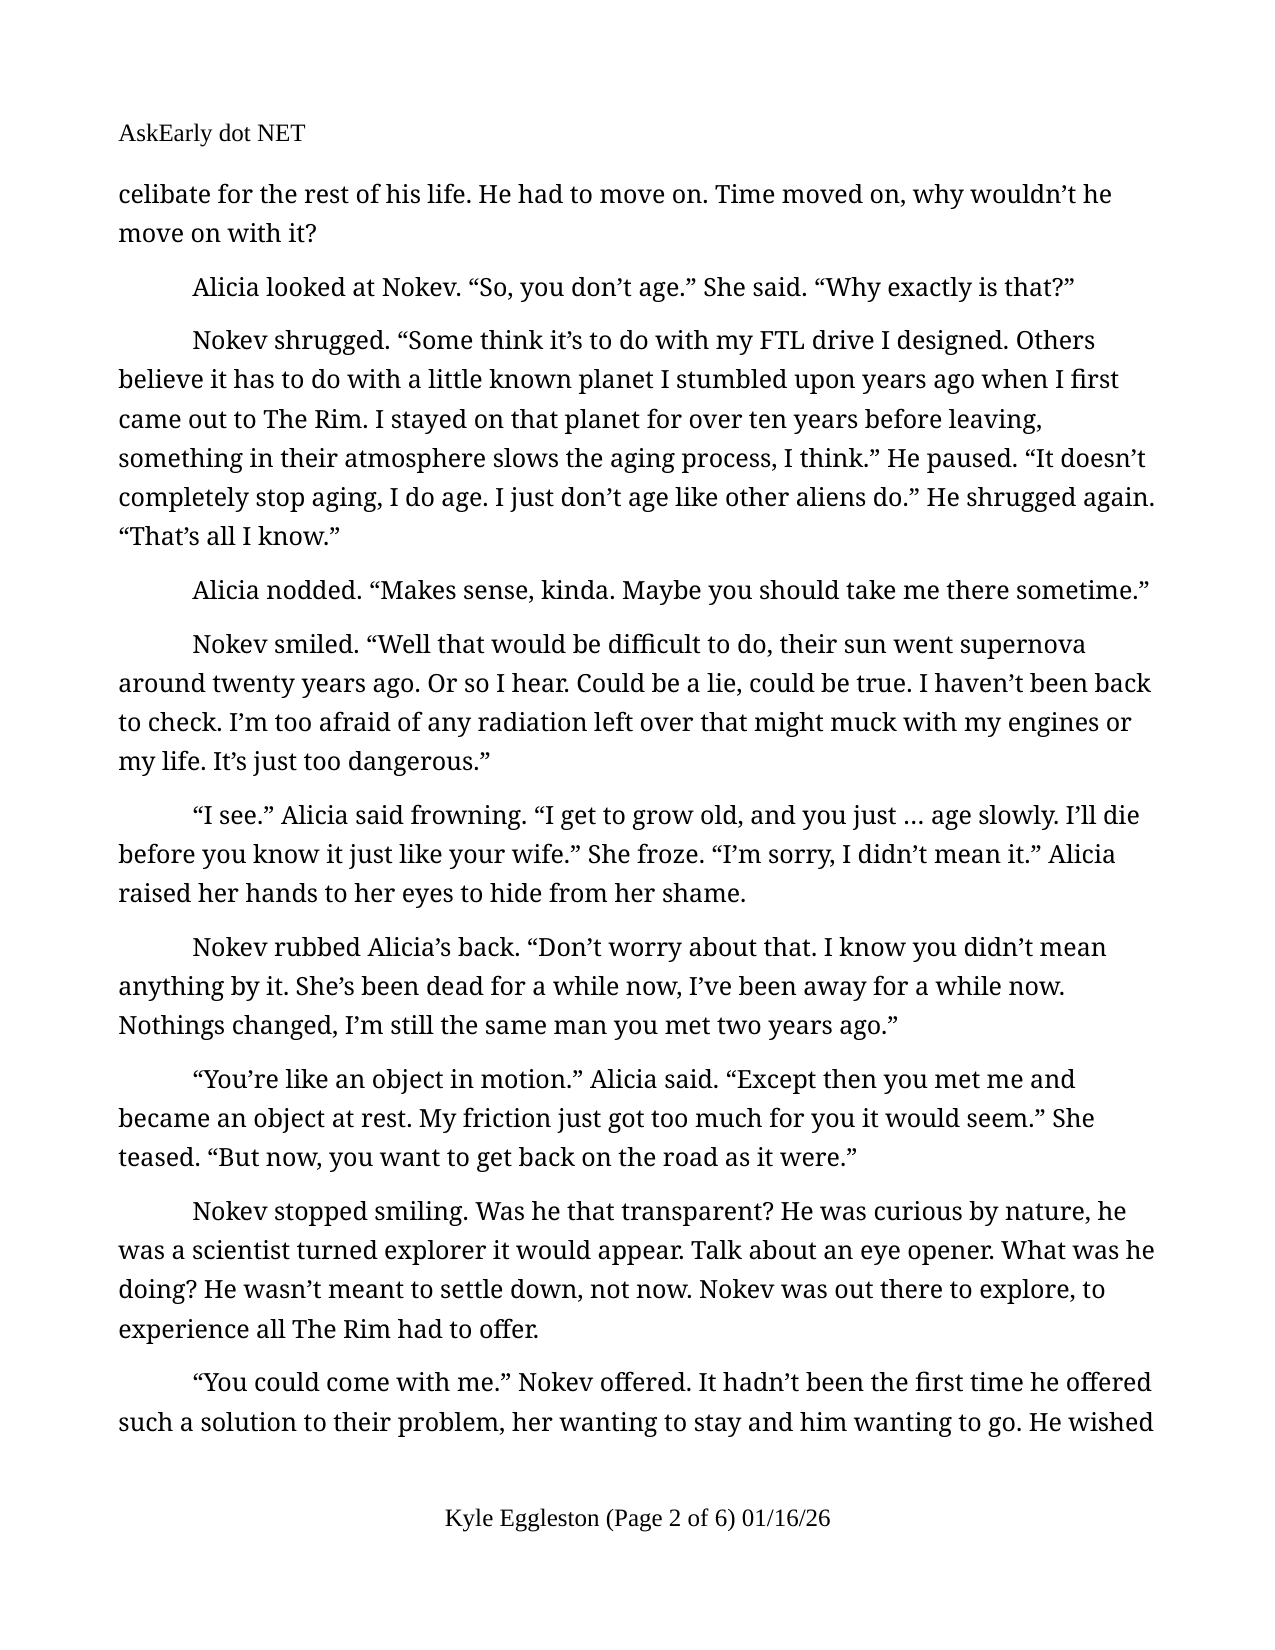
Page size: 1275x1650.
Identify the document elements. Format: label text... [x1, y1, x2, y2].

text Nokev stopped smiling. Was he that transparent? He was curious by nature, he was a scientist turned explorer it would appear. Talk about an eye opener. What was he doing? He wasn’t meant to settle down, not now. Nokev was out there to explore, to experience all The Rim had to offer. [118, 1194, 1157, 1345]
text “I see.” Alicia said frowning. “I get to grow old, and you just … age slowly. I’ll die before you know it just like your wife.” She froze. “I’m sorry, I didn’t mean it.” Alicia raised her hands to her eyes to hide from her shame. [118, 798, 1157, 910]
text Alicia nodded. “Makes sense, kinda. Maybe you should take me there sometime.” [118, 573, 1157, 607]
text “You could come with me.” Nokev offered. It hadn’t been the first time he offered such a solution to their problem, her wanting to stay and him wanting to go. He wished [118, 1365, 1157, 1438]
text Alicia looked at Nokev. “So, you don’t age.” She said. “Why exactly is that?” [118, 269, 1157, 303]
text Nokev smiled. “Well that would be difficult to do, their sun went supernova around twenty years ago. Or so I hear. Could be a lie, could be true. I haven’t been back to check. I’m too afraid of any radiation left over that might muck with my engines or my life. It’s just too dangerous.” [118, 626, 1157, 778]
text “You’re like an object in motion.” Alicia said. “Except then you met me and became an object at rest. My friction just got too much for you it would seem.” She teased. “But now, you want to get back on the road as it were.” [118, 1062, 1157, 1174]
text Nokev shrugged. “Some think it’s to do with my FTL drive I designed. Others believe it has to do with a little known planet I stumbled upon years ago when I first came out to The Rim. I stayed on that planet for over ten years before leaving, something in their atmosphere slows the aging process, I think.” He paused. “It doesn’t completely stop aging, I do age. I just don’t age like other aliens do.” He shrugged again. “That’s all I know.” [118, 323, 1157, 553]
text Nokev rubbed Alicia’s back. “Don’t worry about that. I know you didn’t mean anything by it. She’s been dead for a while now, I’ve been away for a while now. Nothings changed, I’m still the same man you met two years ago.” [118, 930, 1157, 1042]
text celibate for the rest of his life. He had to move on. Time moved on, why wouldn’t he move on with it? [118, 176, 1157, 249]
